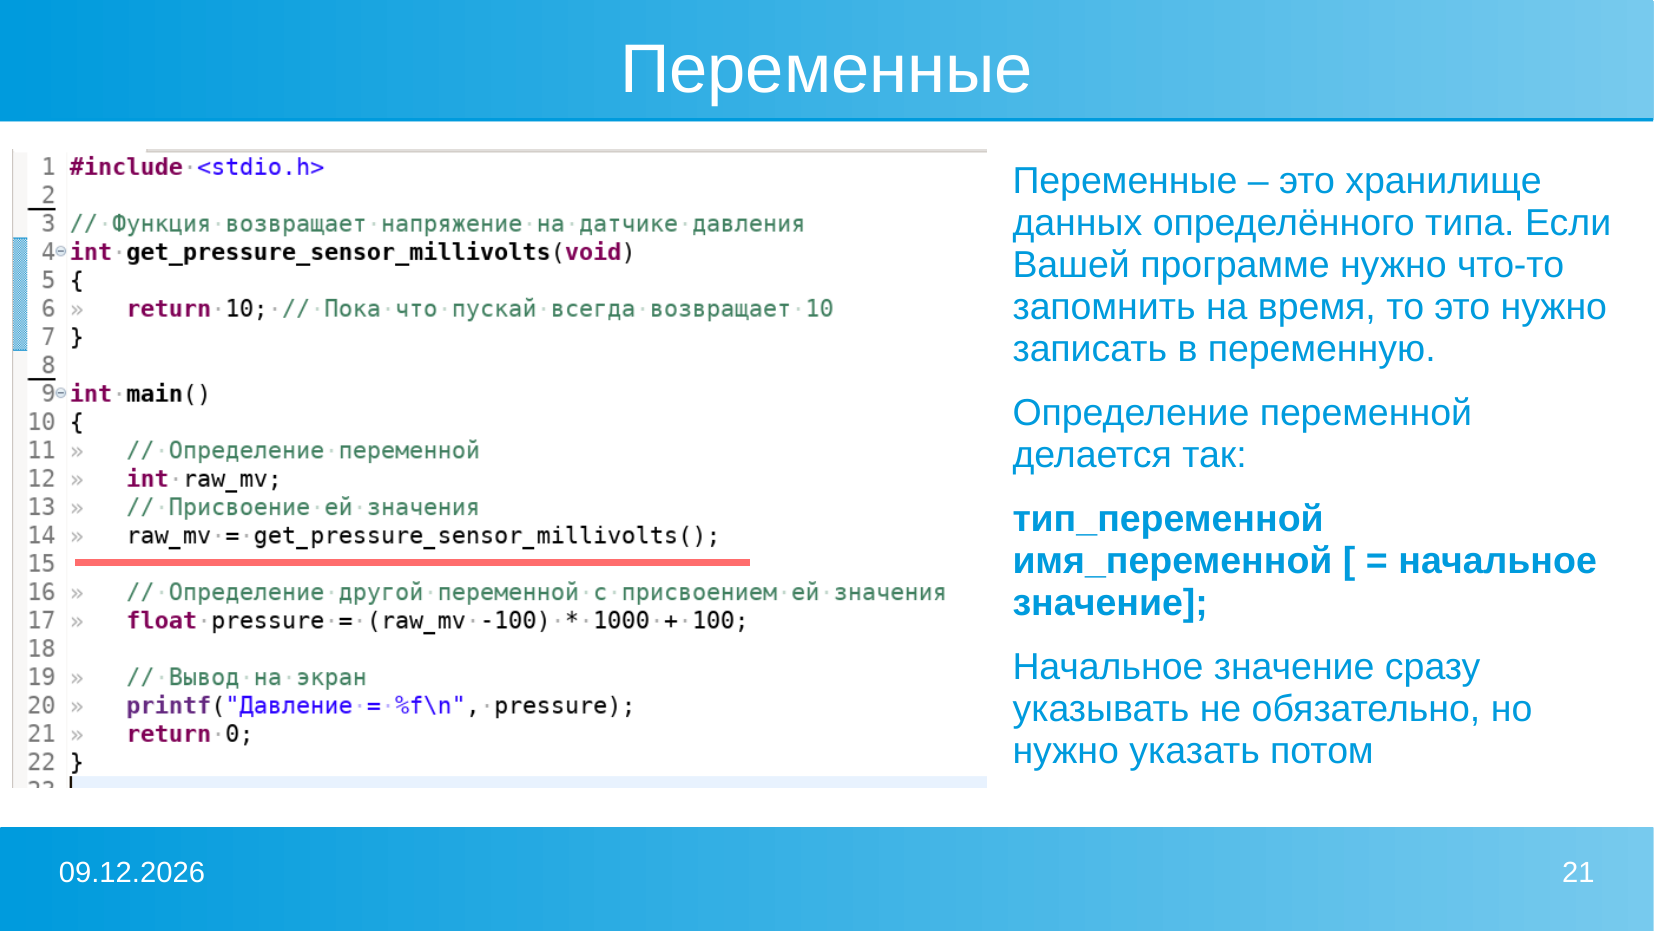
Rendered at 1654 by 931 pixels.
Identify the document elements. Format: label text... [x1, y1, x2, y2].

title Переменные [59, 29, 1595, 108]
picture [12, 149, 987, 788]
list Переменные – это хранилище данных определённого типа. Если Вашей программе нужно что-то запомнить на время, то это нужно записать в переменную. Определение переменной делается так: тип_переменной имя_переменной [ = начальное значение]; Начальное значение сразу указывать не обязательно, но нужно указать потом [1012, 159, 1632, 751]
